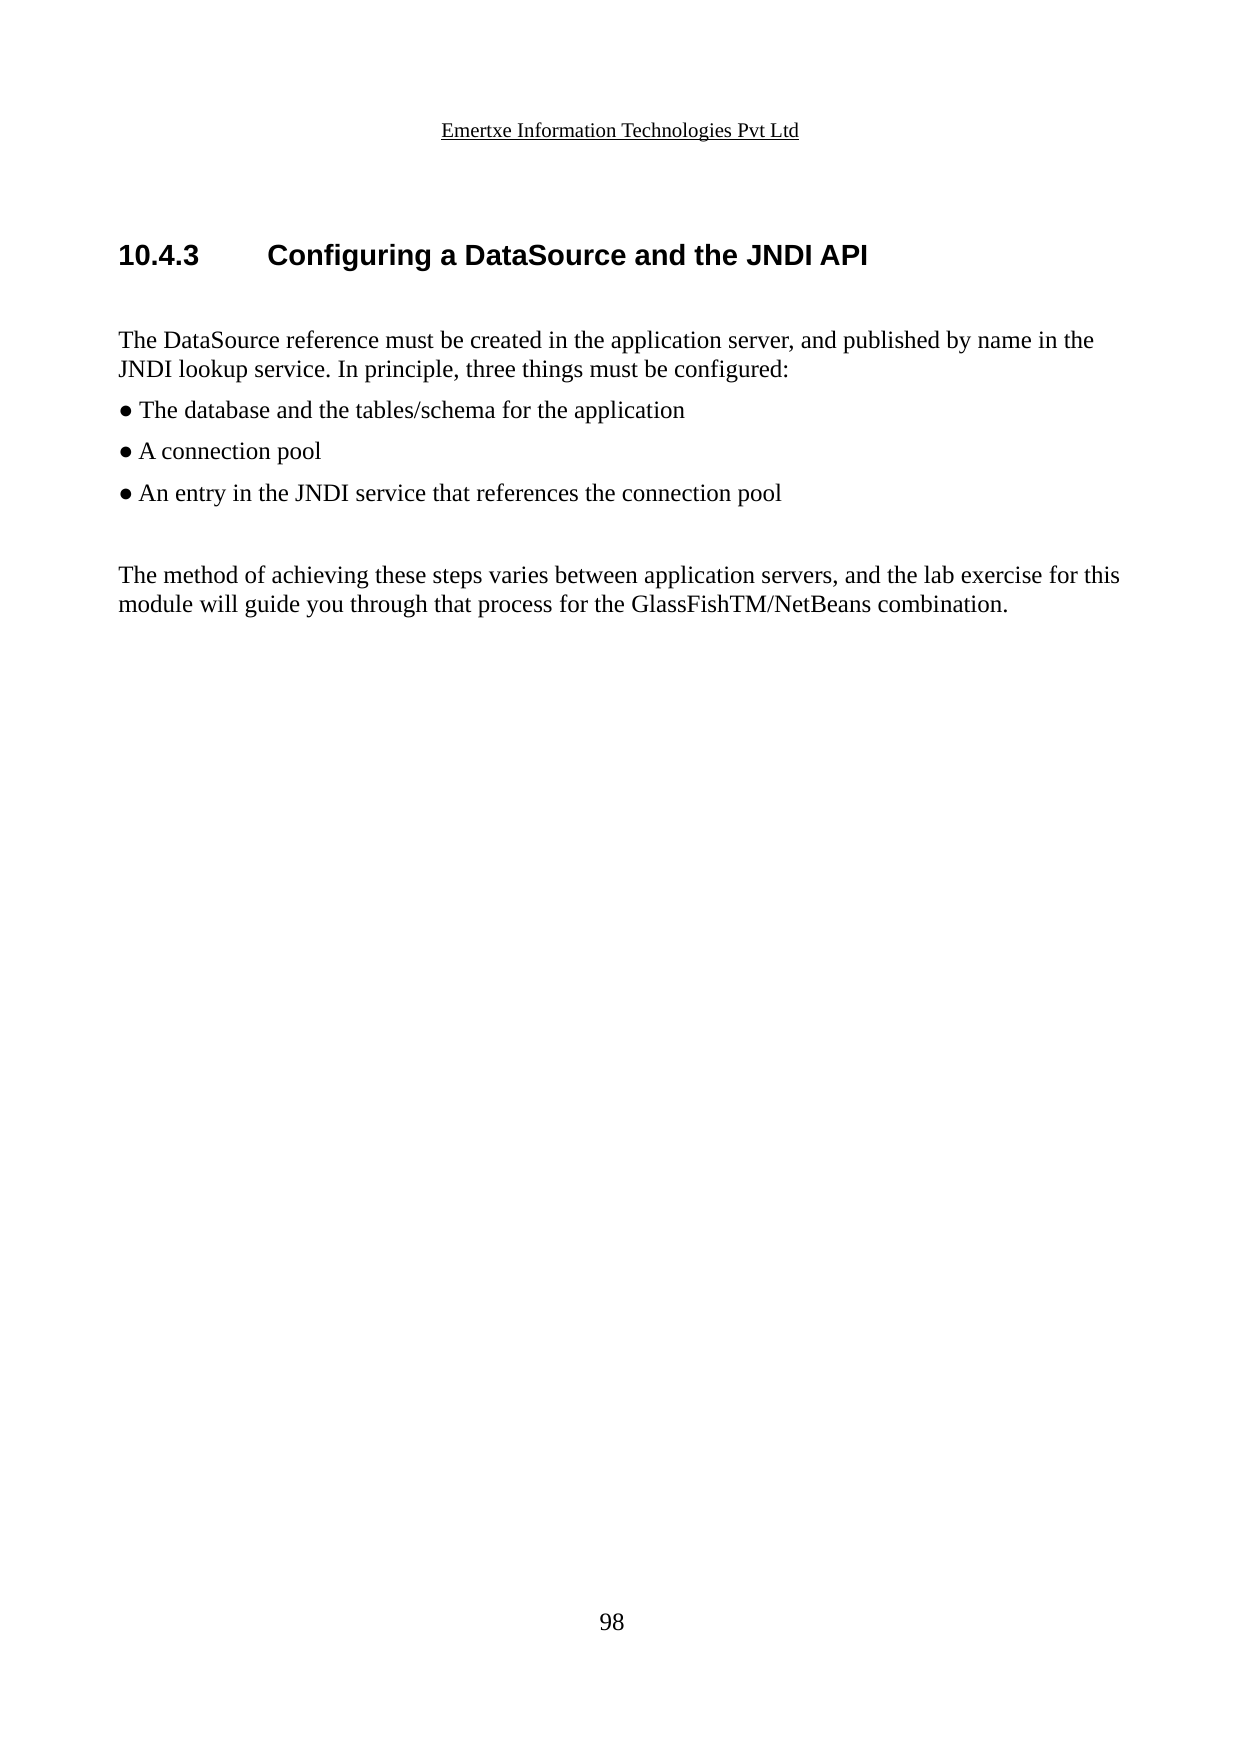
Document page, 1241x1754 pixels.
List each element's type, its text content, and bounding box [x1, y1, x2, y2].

text The method of achieving these steps varies between application servers, and the lab exercise for this module will guide you through that process for the GlassFishTM/NetBeans combination. [118, 560, 1122, 618]
text The DataSource reference must be created in the application server, and published by name in the JNDI lookup service. In principle, three things must be configured: [118, 325, 1122, 383]
subtitle Configuring a DataSource and the JNDI API [118, 238, 1122, 271]
text ● A connection pool [118, 436, 1122, 465]
text ● The database and the tables/schema for the application [118, 395, 1122, 424]
text ● An entry in the JNDI service that references the connection pool [118, 478, 1122, 506]
